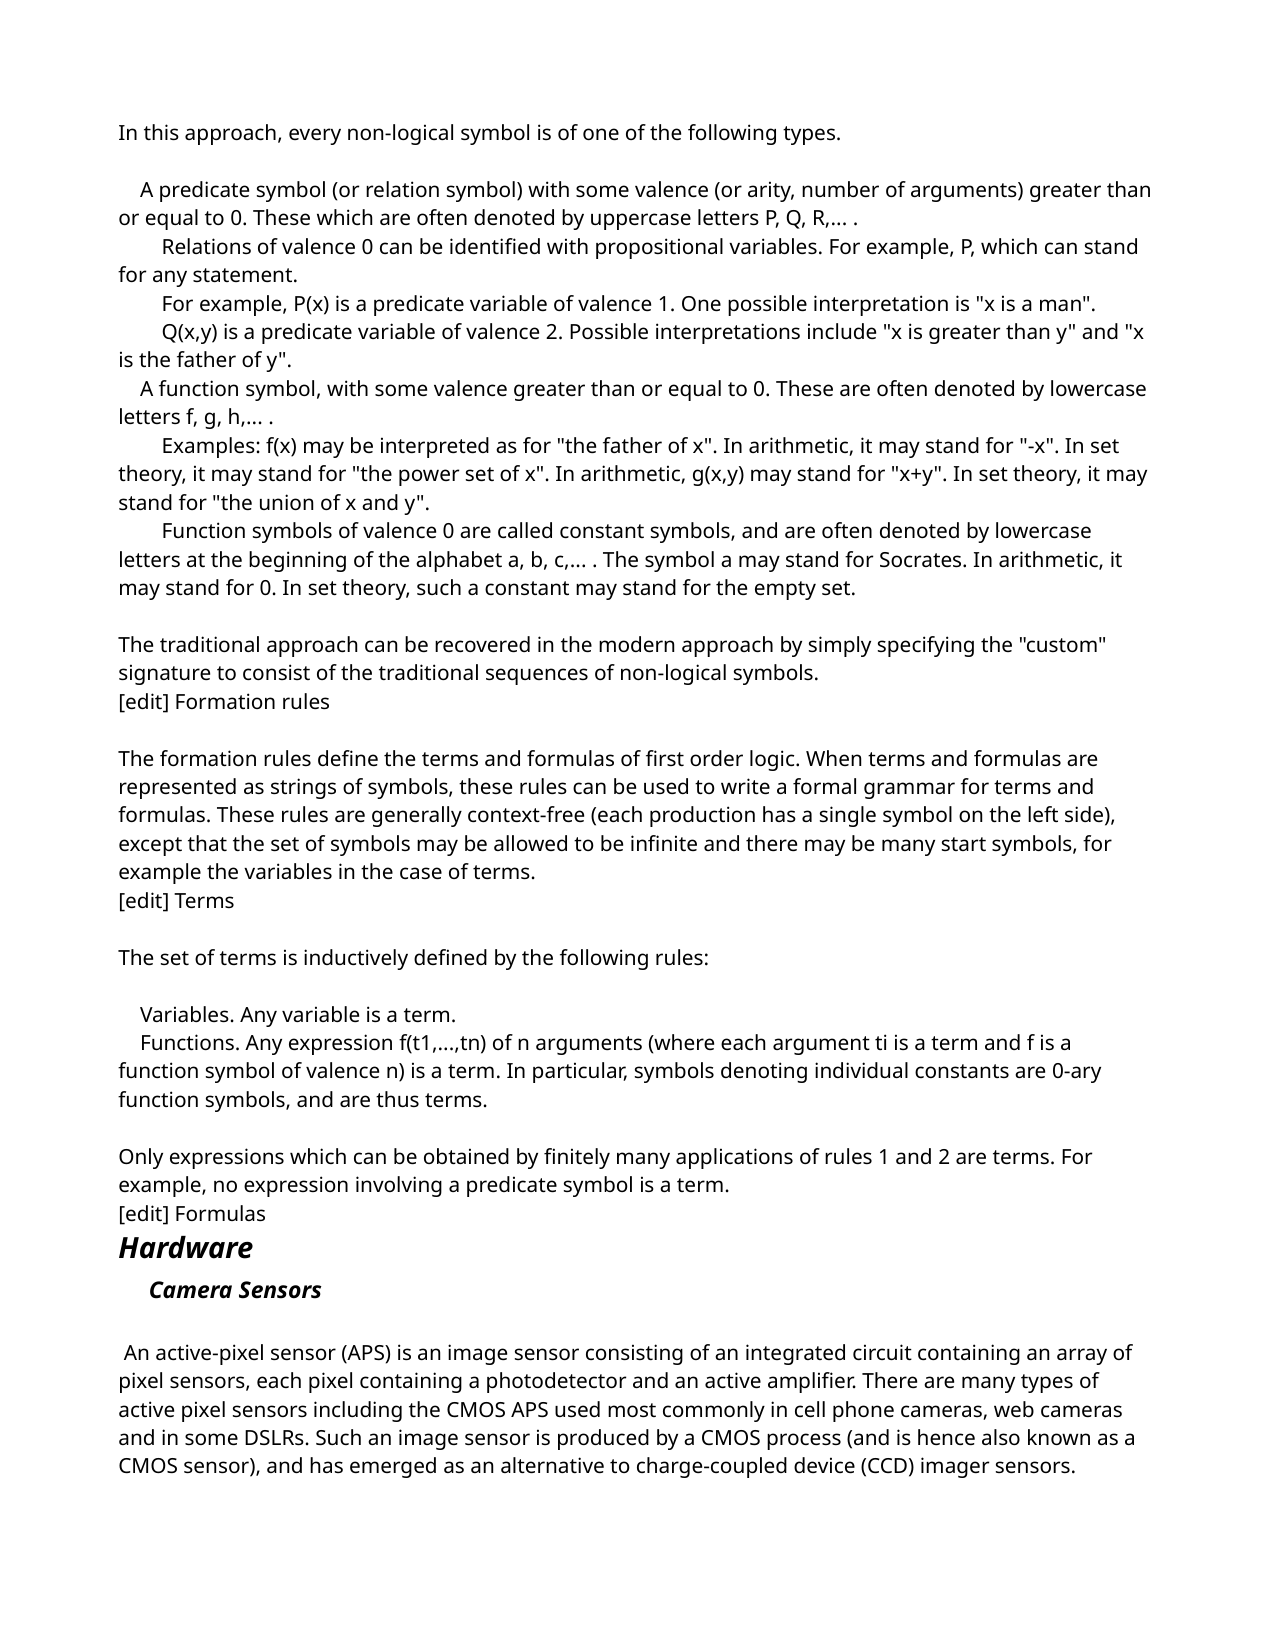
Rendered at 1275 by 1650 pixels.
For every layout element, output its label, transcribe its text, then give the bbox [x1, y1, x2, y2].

text Relations of valence 0 can be identified with propositional variables. For example, P, which can stand for any statement. [118, 232, 1157, 289]
text The formation rules define the terms and formulas of first order logic. When terms and formulas are represented as strings of symbols, these rules can be used to write a formal grammar for terms and formulas. These rules are generally context-free (each production has a single symbol on the left side), except that the set of symbols may be allowed to be infinite and there may be many start symbols, for example the variables in the case of terms. [118, 744, 1157, 886]
text Q(x,y) is a predicate variable of valence 2. Possible interpretations include "x is greater than y" and "x is the father of y". [118, 317, 1157, 374]
text Function symbols of valence 0 are called constant symbols, and are often denoted by lowercase letters at the beginning of the alphabet a, b, c,... . The symbol a may stand for Socrates. In arithmetic, it may stand for 0. In set theory, such a constant may stand for the empty set. [118, 516, 1157, 602]
text Hardware [118, 1227, 1157, 1267]
text Only expressions which can be obtained by finitely many applications of rules 1 and 2 are terms. For example, no expression involving a predicate symbol is a term. [118, 1142, 1157, 1199]
text A function symbol, with some valence greater than or equal to 0. These are often denoted by lowercase letters f, g, h,... . [118, 374, 1157, 431]
text Camera Sensors [118, 1267, 1157, 1307]
text Examples: f(x) may be interpreted as for "the father of x". In arithmetic, it may stand for "-x". In set theory, it may stand for "the power set of x". In arithmetic, g(x,y) may stand for "x+y". In set theory, it may stand for "the union of x and y". [118, 431, 1157, 516]
text [edit] Formulas [118, 1199, 1157, 1227]
text An active-pixel sensor (APS) is an image sensor consisting of an integrated circuit containing an array of pixel sensors, each pixel containing a photodetector and an active amplifier. There are many types of active pixel sensors including the CMOS APS used most commonly in cell phone cameras, web cameras and in some DSLRs. Such an image sensor is produced by a CMOS process (and is hence also known as a CMOS sensor), and has emerged as an alternative to charge-coupled device (CCD) imager sensors. [118, 1338, 1157, 1480]
text [edit] Formation rules [118, 687, 1157, 715]
text In this approach, every non-logical symbol is of one of the following types. [118, 118, 1157, 147]
text For example, P(x) is a predicate variable of valence 1. One possible interpretation is "x is a man". [118, 289, 1157, 317]
text [edit] Terms [118, 886, 1157, 914]
text The set of terms is inductively defined by the following rules: [118, 943, 1157, 971]
text Variables. Any variable is a term. [118, 1000, 1157, 1028]
text A predicate symbol (or relation symbol) with some valence (or arity, number of arguments) greater than or equal to 0. These which are often denoted by uppercase letters P, Q, R,... . [118, 175, 1157, 232]
text Functions. Any expression f(t1,...,tn) of n arguments (where each argument ti is a term and f is a function symbol of valence n) is a term. In particular, symbols denoting individual constants are 0-ary function symbols, and are thus terms. [118, 1028, 1157, 1113]
text The traditional approach can be recovered in the modern approach by simply specifying the "custom" signature to consist of the traditional sequences of non-logical symbols. [118, 630, 1157, 687]
